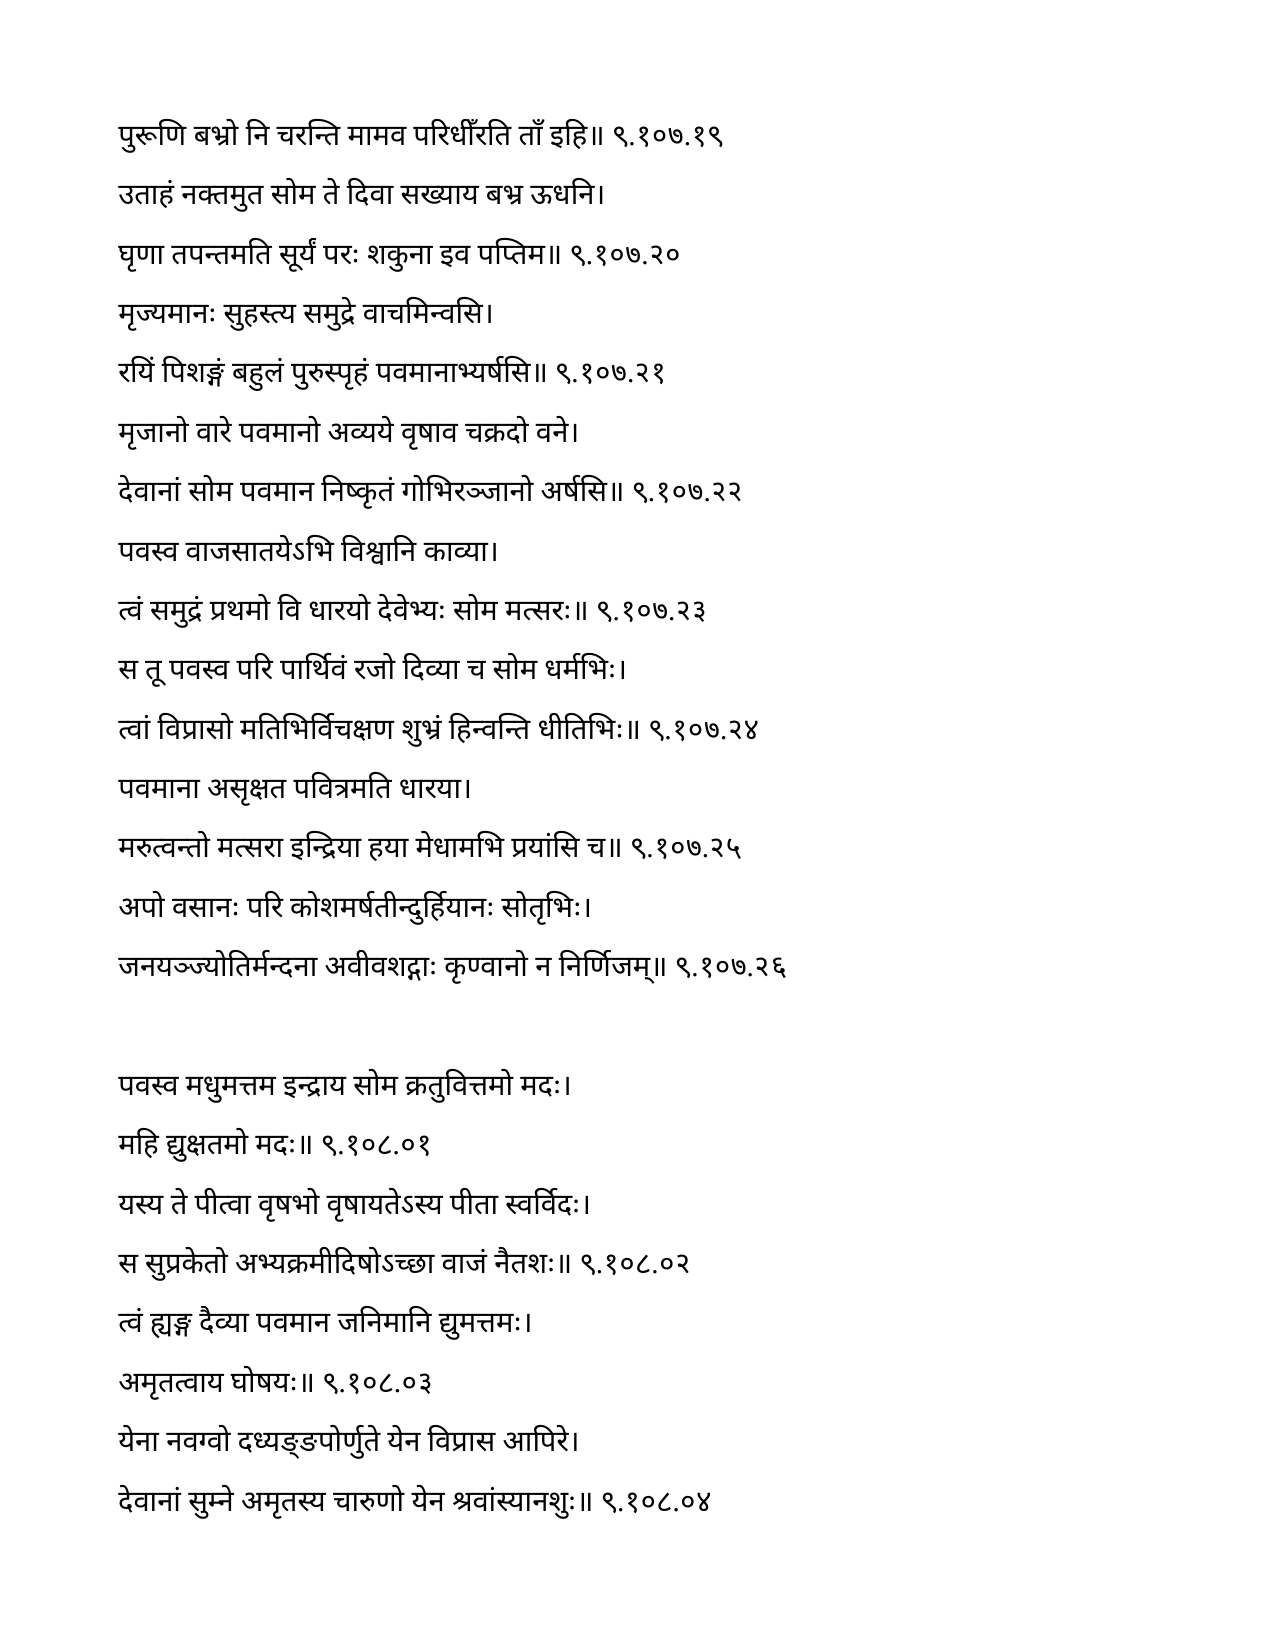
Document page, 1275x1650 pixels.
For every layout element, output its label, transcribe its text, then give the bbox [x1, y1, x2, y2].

text अमृतत्वाय घोषयः॥ ९.१०८.०३ [118, 1365, 1157, 1398]
text रयिं पिशङ्गं बहुलं पुरुस्पृहं पवमानाभ्यर्षसि॥ ९.१०७.२१ [118, 356, 1157, 389]
text स सुप्रकेतो अभ्यक्रमीदिषोऽच्छा वाजं नैतशः॥ ९.१०८.०२ [118, 1246, 1157, 1280]
text देवानां सुम्ने अमृतस्य चारुणो येन श्रवांस्यानशुः॥ ९.१०८.०४ [118, 1484, 1157, 1517]
text मरुत्वन्तो मत्सरा इन्द्रिया हया मेधामभि प्रयांसि च॥ ९.१०७.२५ [118, 831, 1157, 864]
text जनयञ्ज्योतिर्मन्दना अवीवशद्गाः कृण्वानो न निर्णिजम्॥ ९.१०७.२६ [118, 949, 1157, 983]
text येना नवग्वो दध्यङ्ङपोर्णुते येन विप्रास आपिरे। [118, 1424, 1157, 1458]
text महि द्युक्षतमो मदः॥ ९.१०८.०१ [118, 1127, 1157, 1161]
text स तू पवस्व परि पार्थिवं रजो दिव्या च सोम धर्मभिः। [118, 652, 1157, 686]
text त्वं समुद्रं प्रथमो वि धारयो देवेभ्यः सोम मत्सरः॥ ९.१०७.२३ [118, 593, 1157, 627]
text पवमाना असृक्षत पवित्रमति धारया। [118, 771, 1157, 805]
text पवस्व वाजसातयेऽभि विश्वानि काव्या। [118, 534, 1157, 567]
text मृज्यमानः सुहस्त्य समुद्रे वाचमिन्वसि। [118, 296, 1157, 330]
text अपो वसानः परि कोशमर्षतीन्दुर्हियानः सोतृभिः। [118, 890, 1157, 923]
text देवानां सोम पवमान निष्कृतं गोभिरञ्जानो अर्षसि॥ ९.१०७.२२ [118, 474, 1157, 508]
text त्वं ह्यङ्ग दैव्या पवमान जनिमानि द्युमत्तमः। [118, 1306, 1157, 1339]
text मृजानो वारे पवमानो अव्यये वृषाव चक्रदो वने। [118, 415, 1157, 448]
text घृणा तपन्तमति सूर्यं परः शकुना इव पप्तिम॥ ९.१०७.२० [118, 237, 1157, 270]
text उताहं नक्तमुत सोम ते दिवा सख्याय बभ्र ऊधनि। [118, 177, 1157, 211]
text पुरूणि बभ्रो नि चरन्ति मामव परिधीँरति ताँ इहि॥ ९.१०७.१९ [118, 118, 1157, 152]
text पवस्व मधुमत्तम इन्द्राय सोम क्रतुवित्तमो मदः। [118, 1068, 1157, 1102]
text यस्य ते पीत्वा वृषभो वृषायतेऽस्य पीता स्वर्विदः। [118, 1187, 1157, 1220]
text त्वां विप्रासो मतिभिर्विचक्षण शुभ्रं हिन्वन्ति धीतिभिः॥ ९.१०७.२४ [118, 712, 1157, 745]
